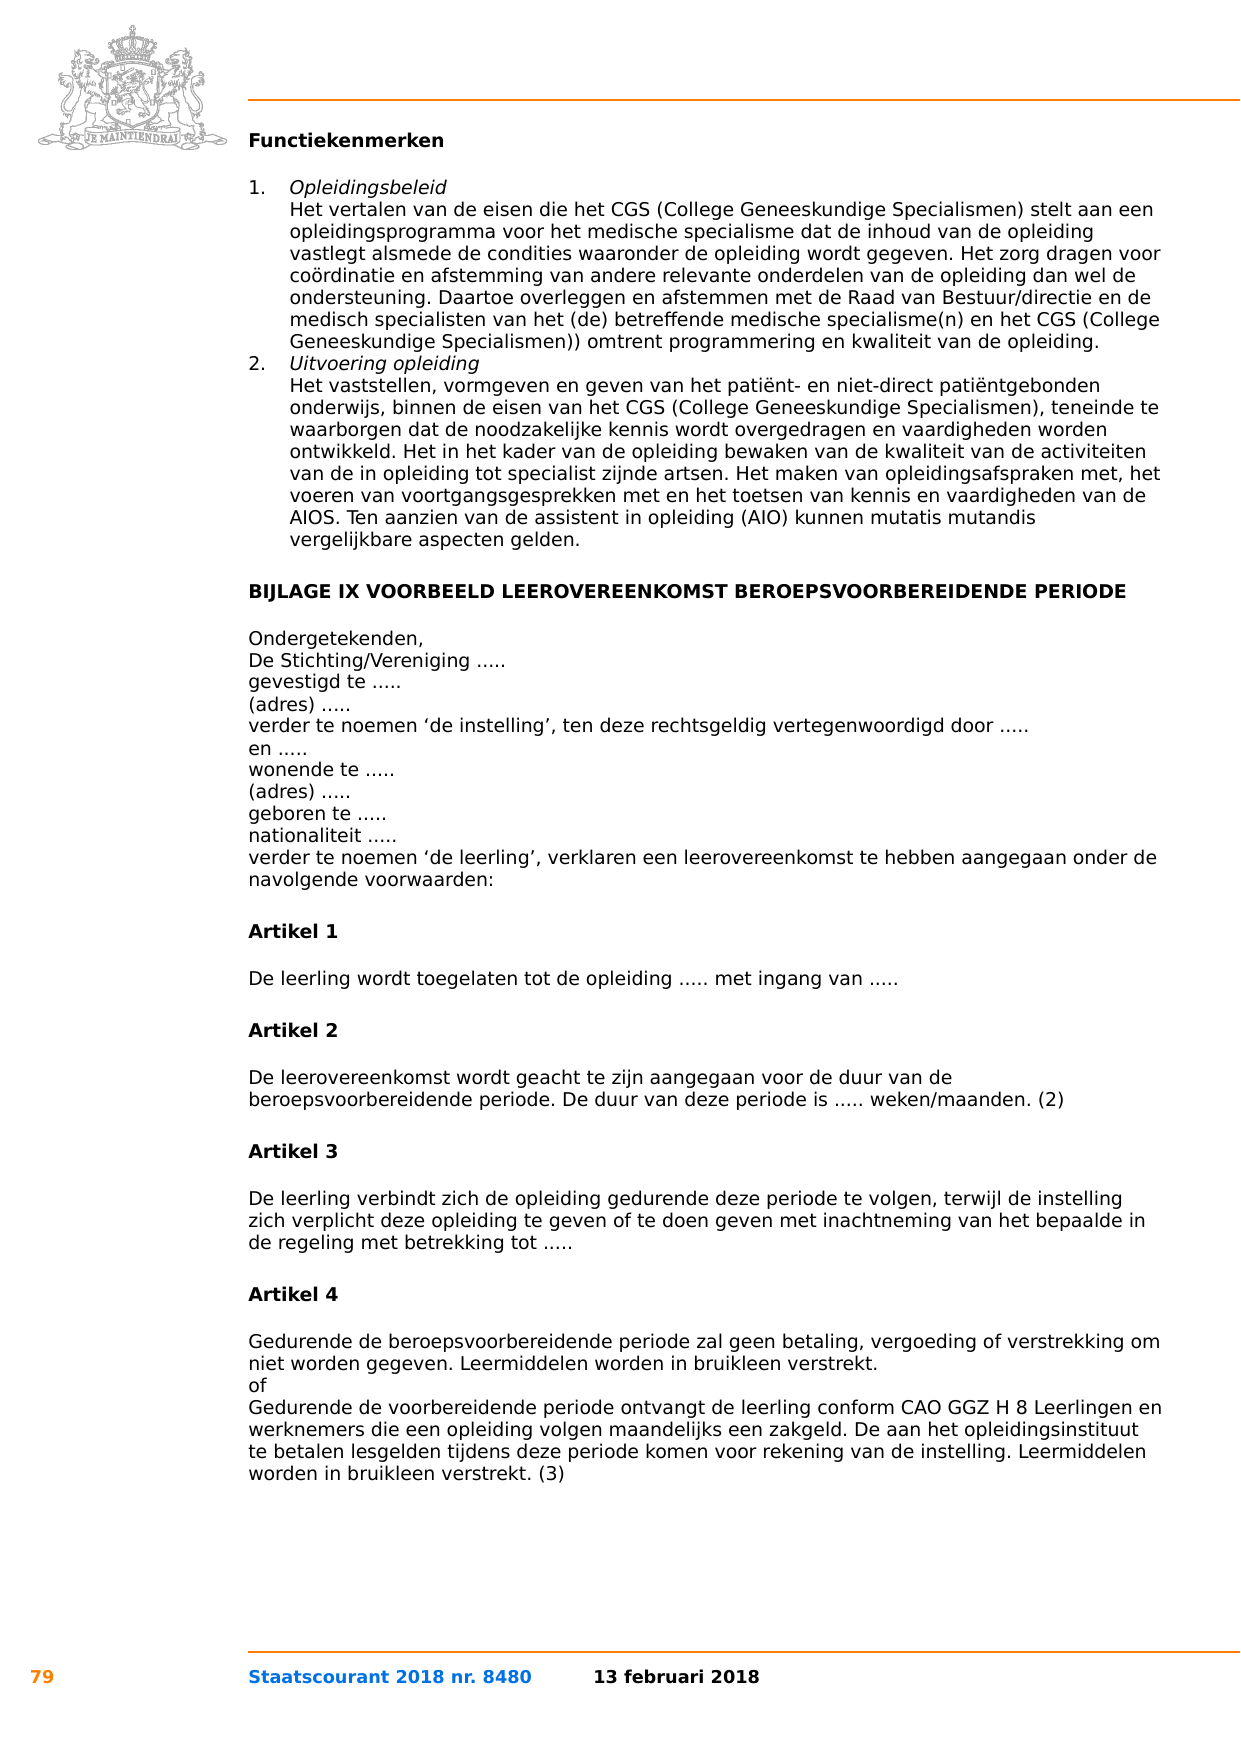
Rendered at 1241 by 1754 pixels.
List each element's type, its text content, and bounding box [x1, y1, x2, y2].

text 1. Opleidingsbeleid [248, 177, 1163, 199]
text (adres) ..... [248, 693, 1163, 715]
text verder te noemen ‘de instelling’, ten deze rechtsgeldig vertegenwoordigd door ..... [248, 715, 1163, 737]
text Het vaststellen, vormgeven en geven van het patiënt- en niet-direct patiëntgebonden onderwijs, binnen de eisen van het CGS (College Geneeskundige Specialismen), teneinde te waarborgen dat de noodzakelijke kennis wordt overgedragen en vaardigheden worden ontwikkeld. Het in het kader van de opleiding bewaken van de kwaliteit van de activiteiten van de in opleiding tot specialist zijnde artsen. Het maken van opleidingsafspraken met, het voeren van voortgangsgesprekken met en het toetsen van kennis en vaardigheden van de AIOS. Ten aanzien van de assistent in opleiding (AIO) kunnen mutatis mutandis vergelijkbare aspecten gelden. [289, 375, 1163, 551]
text geboren te ..... [248, 803, 1163, 825]
text gevestigd te ..... [248, 671, 1163, 693]
text of [248, 1375, 1163, 1397]
text wonende te ..... [248, 759, 1163, 781]
picture [38, 25, 227, 150]
subtitle Artikel 1 [248, 921, 1163, 943]
text 2. Uitvoering opleiding [248, 353, 1163, 375]
text verder te noemen ‘de leerling’, verklaren een leerovereenkomst te hebben aangegaan onder de navolgende voorwaarden: [248, 847, 1163, 891]
text en ..... [248, 737, 1163, 759]
text nationaliteit ..... [248, 825, 1163, 847]
text De Stichting/Vereniging ..... [248, 649, 1163, 671]
text Ondergetekenden, [248, 627, 1163, 649]
subtitle Artikel 3 [248, 1141, 1163, 1163]
text Het vertalen van de eisen die het CGS (College Geneeskundige Specialismen) stelt aan een opleidingsprogramma voor het medische specialisme dat de inhoud van de opleiding vastlegt alsmede de condities waaronder de opleiding wordt gegeven. Het zorg dragen voor coördinatie en afstemming van andere relevante onderdelen van de opleiding dan wel de ondersteuning. Daartoe overleggen en afstemmen met de Raad van Bestuur/directie en de medisch specialisten van het (de) betreffende medische specialisme(n) en het CGS (College Geneeskundige Specialismen)) omtrent programmering en kwaliteit van de opleiding. [289, 199, 1163, 353]
subtitle Artikel 4 [248, 1284, 1163, 1306]
text De leerling wordt toegelaten tot de opleiding ..... met ingang van ..... [248, 968, 1163, 990]
text (adres) ..... [248, 781, 1163, 803]
subtitle Artikel 2 [248, 1020, 1163, 1042]
subtitle BIJLAGE IX VOORBEELD LEEROVEREENKOMST BEROEPSVOORBEREIDENDE PERIODE [248, 581, 1163, 602]
text Gedurende de voorbereidende periode ontvangt de leerling conform CAO GGZ H 8 Leerlingen en werknemers die een opleiding volgen maandelijks een zakgeld. De aan het opleidingsinstituut te betalen lesgelden tijdens deze periode komen voor rekening van de instelling. Leermiddelen worden in bruikleen verstrekt. (3) [248, 1397, 1163, 1485]
text De leerovereenkomst wordt geacht te zijn aangegaan voor de duur van de beroepsvoorbereidende periode. De duur van deze periode is ..... weken/maanden. (2) [248, 1067, 1163, 1111]
text De leerling verbindt zich de opleiding gedurende deze periode te volgen, terwijl de instelling zich verplicht deze opleiding te geven of te doen geven met inachtneming van het bepaalde in de regeling met betrekking tot ..... [248, 1188, 1163, 1254]
text Gedurende de beroepsvoorbereidende periode zal geen betaling, vergoeding of verstrekking om niet worden gegeven. Leermiddelen worden in bruikleen verstrekt. [248, 1331, 1163, 1375]
subtitle Functiekenmerken [248, 130, 1163, 152]
